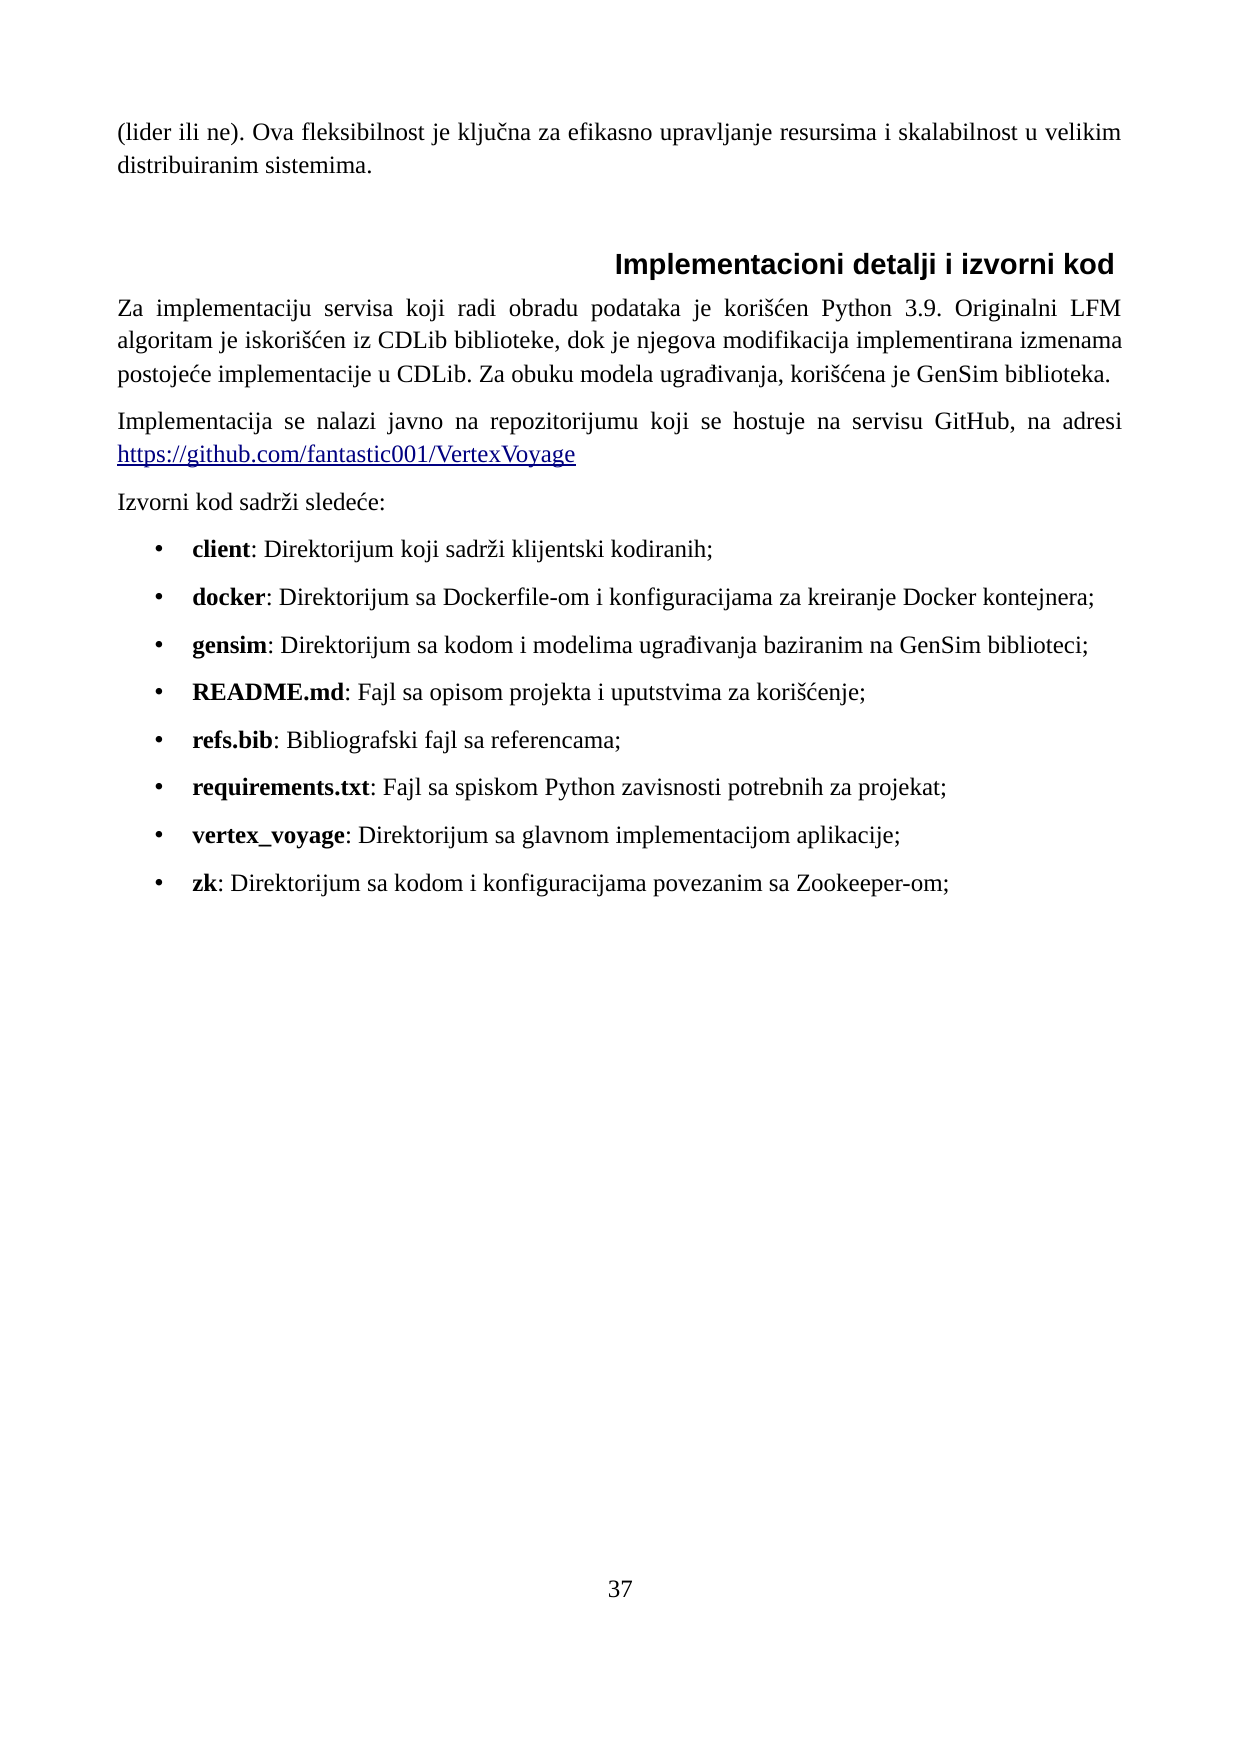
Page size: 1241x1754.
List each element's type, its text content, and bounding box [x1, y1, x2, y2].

list refs.bib: Bibliografski fajl sa referencama; [154, 725, 1123, 754]
text (lider ili ne). Ova fleksibilnost je ključna za efikasno upravljanje resursima i skalabilnost u velikim distribuiranim sistemima. [117, 117, 1123, 179]
list zk: Direktorijum sa kodom i konfiguracijama povezanim sa Zookeeper-om; [154, 868, 1123, 896]
list docker: Direktorijum sa Dockerfile-om i konfiguracijama za kreiranje Docker kontejnera; [154, 582, 1123, 611]
subtitle Implementacioni detalji i izvorni kod [117, 247, 1123, 281]
text Izvorni kod sadrži sledeće: [117, 487, 1123, 516]
text Implementacija se nalazi javno na repozitorijumu koji se hostuje na servisu GitHub, na adresi https://github.com/fantastic001/VertexVoyage [117, 406, 1123, 468]
list vertex_voyage: Direktorijum sa glavnom implementacijom aplikacije; [154, 820, 1123, 849]
text Za implementaciju servisa koji radi obradu podataka je korišćen Python 3.9. Originalni LFM algoritam je iskorišćen iz CDLib biblioteke, dok je njegova modifikacija implementirana izmenama postojeće implementacije u CDLib. Za obuku modela ugrađivanja, korišćena je GenSim biblioteka. [117, 293, 1123, 387]
list README.md: Fajl sa opisom projekta i uputstvima za korišćenje; [154, 677, 1123, 706]
list requirements.txt: Fajl sa spiskom Python zavisnosti potrebnih za projekat; [154, 772, 1123, 801]
list client: Direktorijum koji sadrži klijentski kodiranih; [154, 534, 1123, 563]
list gensim: Direktorijum sa kodom i modelima ugrađivanja baziranim na GenSim biblioteci; [154, 630, 1123, 658]
